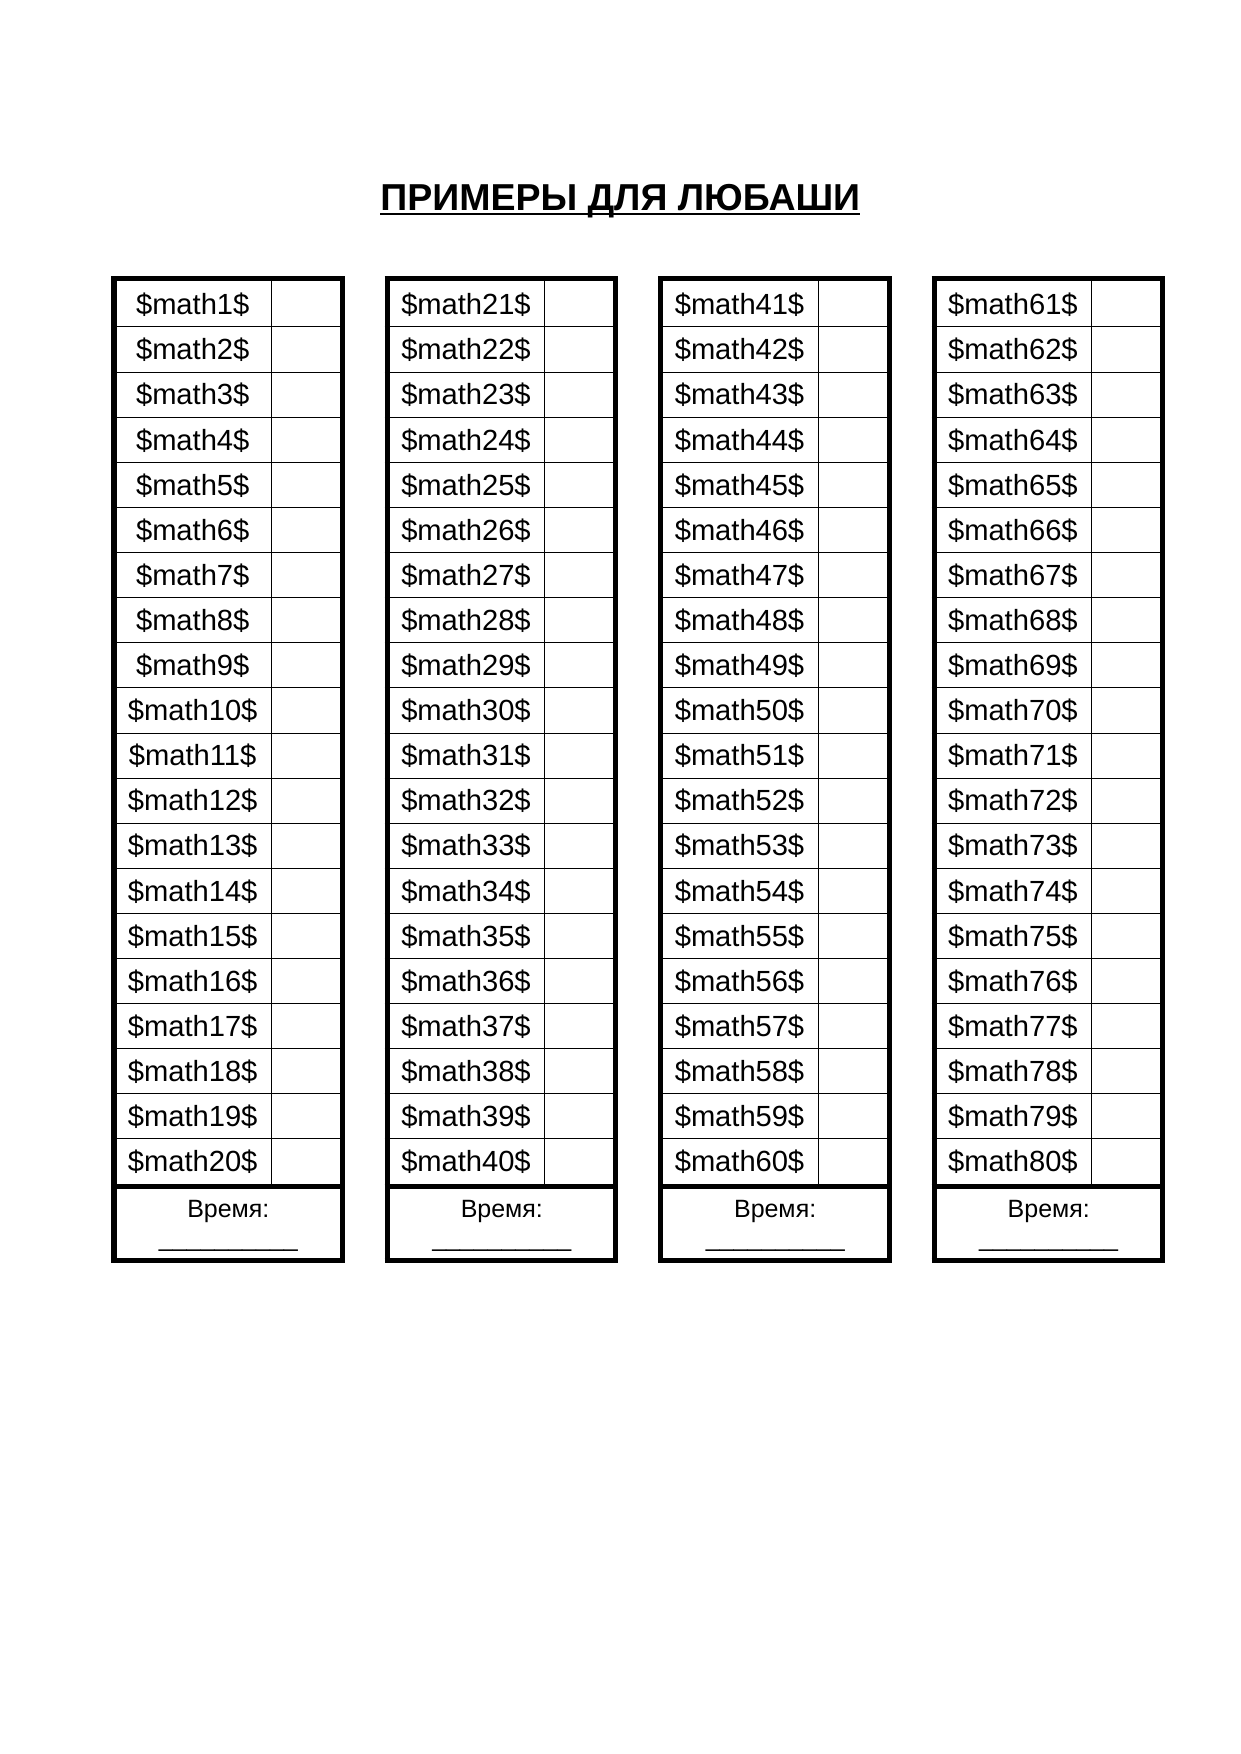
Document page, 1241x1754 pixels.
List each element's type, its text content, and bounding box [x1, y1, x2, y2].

table_cell $math2$ [117, 327, 271, 372]
table_cell [545, 508, 613, 552]
table_cell [345, 868, 385, 913]
table_cell [618, 417, 658, 462]
table_cell $math38$ [390, 1049, 544, 1093]
table_cell $math45$ [663, 463, 818, 507]
table_cell [1092, 463, 1160, 507]
table_cell $math31$ [390, 734, 544, 777]
table_cell [819, 1139, 887, 1183]
table_cell [272, 1094, 340, 1138]
table_cell [892, 868, 932, 913]
table_cell $math74$ [937, 869, 1091, 913]
table_cell [545, 553, 613, 597]
table_cell [618, 1184, 658, 1258]
table_cell $math42$ [663, 327, 818, 372]
table_cell [892, 552, 932, 597]
table_cell $math67$ [937, 553, 1091, 597]
table_cell [272, 463, 340, 507]
table_cell [819, 463, 887, 507]
table_cell [272, 643, 340, 687]
table_cell [1092, 327, 1160, 372]
table_cell [819, 779, 887, 823]
table_cell [618, 958, 658, 1003]
table_cell [345, 823, 385, 868]
table_cell $math27$ [390, 553, 544, 597]
table_cell [345, 1048, 385, 1093]
table_cell [545, 779, 613, 823]
table_cell $math26$ [390, 508, 544, 552]
table_header [272, 281, 340, 326]
table_header [345, 276, 385, 326]
table_cell [819, 824, 887, 868]
table_cell Время: __________ [390, 1189, 613, 1258]
table_cell [819, 553, 887, 597]
table_cell $math78$ [937, 1049, 1091, 1093]
table_cell $math34$ [390, 869, 544, 913]
table_cell [272, 688, 340, 732]
table_cell [618, 868, 658, 913]
table_cell Время: __________ [117, 1189, 340, 1258]
table_cell [1092, 508, 1160, 552]
table_cell [1092, 1139, 1160, 1183]
table_cell [1092, 418, 1160, 462]
table_cell $math80$ [937, 1139, 1091, 1183]
table_cell [819, 418, 887, 462]
table_cell $math65$ [937, 463, 1091, 507]
table_cell [345, 1138, 385, 1183]
table_cell $math60$ [663, 1139, 818, 1183]
table_cell [1092, 734, 1160, 777]
table_cell $math24$ [390, 418, 544, 462]
table_cell [1092, 373, 1160, 417]
table_cell [618, 687, 658, 732]
table_cell $math39$ [390, 1094, 544, 1138]
table_cell [272, 327, 340, 372]
table_cell [618, 823, 658, 868]
table_cell $math17$ [117, 1004, 271, 1048]
table_cell [272, 959, 340, 1003]
table_cell [892, 823, 932, 868]
table_header $math21$ [390, 281, 544, 326]
table_cell [819, 1004, 887, 1048]
table_cell [819, 1094, 887, 1138]
table_cell [618, 1093, 658, 1138]
table_cell [892, 507, 932, 552]
table_cell [545, 824, 613, 868]
table_cell $math76$ [937, 959, 1091, 1003]
table_cell $math33$ [390, 824, 544, 868]
table_cell [1092, 1004, 1160, 1048]
table_cell [618, 372, 658, 417]
table_cell [618, 1048, 658, 1093]
table_cell [892, 326, 932, 372]
table_cell [819, 914, 887, 958]
table_header [618, 276, 658, 326]
table_cell [819, 327, 887, 372]
table_cell [892, 462, 932, 507]
table_cell $math51$ [663, 734, 818, 777]
table_cell [272, 824, 340, 868]
table_cell [272, 779, 340, 823]
table_cell $math49$ [663, 643, 818, 687]
table_cell $math32$ [390, 779, 544, 823]
table_header $math61$ [937, 281, 1091, 326]
table_cell $math16$ [117, 959, 271, 1003]
table_cell [545, 734, 613, 777]
table_cell [618, 1003, 658, 1048]
table_cell [545, 1094, 613, 1138]
table_cell [345, 958, 385, 1003]
text ПРИМЕРЫ ДЛЯ ЛЮБАШИ [118, 176, 1122, 219]
table_cell $math35$ [390, 914, 544, 958]
table_cell $math25$ [390, 463, 544, 507]
table_header [819, 281, 887, 326]
table_cell [545, 598, 613, 642]
table_cell $math36$ [390, 959, 544, 1003]
table_cell [1092, 959, 1160, 1003]
table_cell $math75$ [937, 914, 1091, 958]
table_cell [819, 959, 887, 1003]
table_cell $math63$ [937, 373, 1091, 417]
table_cell [892, 372, 932, 417]
table_cell [1092, 1049, 1160, 1093]
table_cell [819, 373, 887, 417]
table_cell [1092, 779, 1160, 823]
table_cell [618, 642, 658, 687]
table_header [892, 276, 932, 326]
table_cell $math53$ [663, 824, 818, 868]
table_cell [272, 418, 340, 462]
table_cell [819, 734, 887, 777]
table_cell [545, 1139, 613, 1183]
table_cell $math57$ [663, 1004, 818, 1048]
table_cell $math71$ [937, 734, 1091, 777]
table_cell $math10$ [117, 688, 271, 732]
table_cell $math48$ [663, 598, 818, 642]
table_cell [892, 958, 932, 1003]
table_cell [272, 734, 340, 777]
table_cell [545, 327, 613, 372]
table_cell [618, 552, 658, 597]
table_cell [1092, 598, 1160, 642]
table_cell $math15$ [117, 914, 271, 958]
table_cell $math20$ [117, 1139, 271, 1183]
table_cell [892, 1138, 932, 1183]
table_cell [819, 1049, 887, 1093]
table_cell [892, 733, 932, 777]
table_cell [1092, 643, 1160, 687]
table_cell $math79$ [937, 1094, 1091, 1138]
table_cell $math55$ [663, 914, 818, 958]
table_cell [545, 463, 613, 507]
table_cell $math9$ [117, 643, 271, 687]
table_cell [345, 372, 385, 417]
table_cell $math56$ [663, 959, 818, 1003]
table_cell $math7$ [117, 553, 271, 597]
table_cell $math29$ [390, 643, 544, 687]
table_cell $math44$ [663, 418, 818, 462]
table_cell [545, 1049, 613, 1093]
table_cell $math40$ [390, 1139, 544, 1183]
table_cell $math4$ [117, 418, 271, 462]
table_cell $math62$ [937, 327, 1091, 372]
table_cell [819, 643, 887, 687]
table_cell [345, 642, 385, 687]
table_cell [819, 688, 887, 732]
table_cell [618, 597, 658, 642]
table_cell [272, 869, 340, 913]
table_cell $math70$ [937, 688, 1091, 732]
table_cell $math64$ [937, 418, 1091, 462]
table_cell [545, 418, 613, 462]
table_cell $math5$ [117, 463, 271, 507]
table_cell [892, 1184, 932, 1258]
table_cell $math3$ [117, 373, 271, 417]
table_cell [345, 687, 385, 732]
table_cell $math50$ [663, 688, 818, 732]
table_cell [272, 553, 340, 597]
table_cell [618, 778, 658, 823]
table_cell [345, 1184, 385, 1258]
table_cell $math46$ [663, 508, 818, 552]
table_cell [345, 1003, 385, 1048]
table_cell [819, 598, 887, 642]
table_cell [618, 507, 658, 552]
table_cell $math6$ [117, 508, 271, 552]
table_cell [345, 733, 385, 777]
table_cell [819, 508, 887, 552]
table_header [1092, 281, 1160, 326]
table_cell $math12$ [117, 779, 271, 823]
table_cell [1092, 688, 1160, 732]
table_cell [892, 913, 932, 958]
table_cell [345, 417, 385, 462]
table_cell $math37$ [390, 1004, 544, 1048]
table_cell [892, 597, 932, 642]
table_cell [272, 508, 340, 552]
table_cell [345, 462, 385, 507]
table_cell [272, 1004, 340, 1048]
table_cell $math30$ [390, 688, 544, 732]
table_cell [618, 462, 658, 507]
table_cell [345, 597, 385, 642]
table_cell $math66$ [937, 508, 1091, 552]
table_cell [618, 1138, 658, 1183]
table_cell $math54$ [663, 869, 818, 913]
table_cell $math43$ [663, 373, 818, 417]
table_cell [545, 643, 613, 687]
table_cell $math47$ [663, 553, 818, 597]
table_header $math1$ [117, 281, 271, 326]
table_cell $math58$ [663, 1049, 818, 1093]
table_cell $math72$ [937, 779, 1091, 823]
table_cell $math22$ [390, 327, 544, 372]
table_cell [1092, 1094, 1160, 1138]
table_cell $math8$ [117, 598, 271, 642]
table_cell $math73$ [937, 824, 1091, 868]
table_cell [272, 598, 340, 642]
table_cell [892, 778, 932, 823]
table_cell [345, 326, 385, 372]
table_cell [545, 869, 613, 913]
table_cell [618, 326, 658, 372]
table_cell $math11$ [117, 734, 271, 777]
table_cell [272, 1049, 340, 1093]
table_cell $math18$ [117, 1049, 271, 1093]
table_cell [345, 913, 385, 958]
table_cell [892, 642, 932, 687]
table_cell [545, 1004, 613, 1048]
table_cell $math52$ [663, 779, 818, 823]
table_cell [1092, 914, 1160, 958]
table_cell [345, 1093, 385, 1138]
table_cell [618, 913, 658, 958]
table_cell [345, 778, 385, 823]
table_header $math41$ [663, 281, 818, 326]
table_cell [272, 914, 340, 958]
table_cell [618, 733, 658, 777]
table_cell [892, 1093, 932, 1138]
table_cell [272, 373, 340, 417]
table_cell [892, 1003, 932, 1048]
table_cell [1092, 824, 1160, 868]
table_cell [272, 1139, 340, 1183]
table_cell $math28$ [390, 598, 544, 642]
table_cell $math77$ [937, 1004, 1091, 1048]
table_cell [819, 869, 887, 913]
table_cell [892, 687, 932, 732]
table_cell [545, 914, 613, 958]
table_cell $math68$ [937, 598, 1091, 642]
table_cell $math13$ [117, 824, 271, 868]
table_cell [545, 373, 613, 417]
table_cell [1092, 553, 1160, 597]
table_cell [892, 1048, 932, 1093]
table_cell [345, 507, 385, 552]
table_cell Время: __________ [937, 1189, 1160, 1258]
table_cell Время: __________ [663, 1189, 887, 1258]
table_cell [892, 417, 932, 462]
table_cell $math23$ [390, 373, 544, 417]
table_cell $math14$ [117, 869, 271, 913]
table_cell [545, 959, 613, 1003]
table_cell [345, 552, 385, 597]
table_header [545, 281, 613, 326]
table_cell $math69$ [937, 643, 1091, 687]
table_cell $math19$ [117, 1094, 271, 1138]
table_cell [1092, 869, 1160, 913]
table_cell [545, 688, 613, 732]
table_cell $math59$ [663, 1094, 818, 1138]
